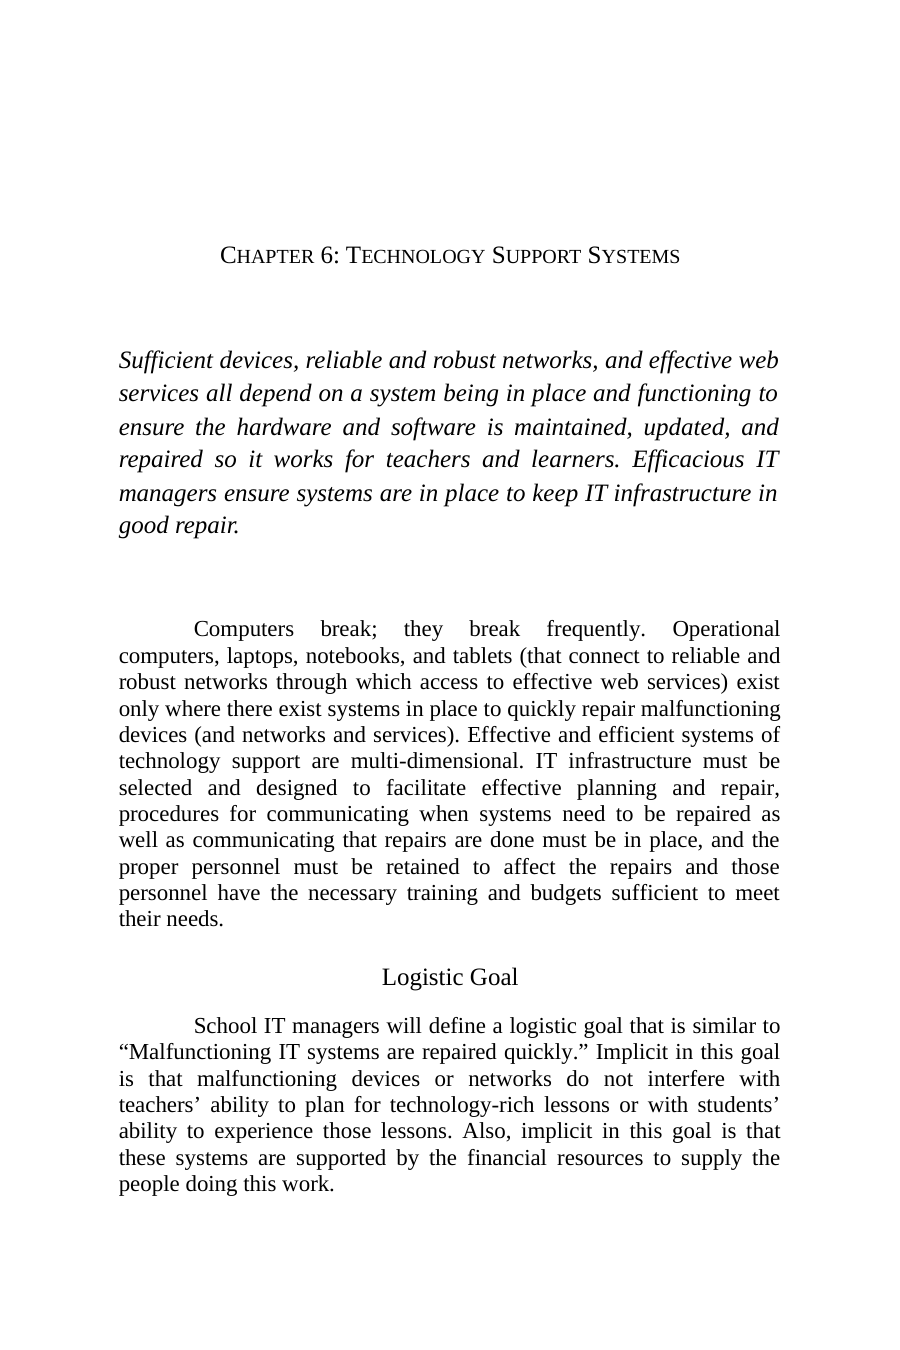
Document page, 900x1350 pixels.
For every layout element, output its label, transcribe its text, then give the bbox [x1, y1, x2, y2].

text Computers break; they break frequently. Operational computers, laptops, notebooks, and tablets (that connect to reliable and robust networks through which access to effective web services) exist only where there exist systems in place to quickly repair malfunctioning devices (and networks and services). Effective and efficient systems of technology support are multi-dimensional. IT infrastructure must be selected and designed to facilitate effective planning and repair, procedures for communicating when systems need to be repaired as well as communicating that repairs are done must be in place, and the proper personnel must be retained to affect the repairs and those personnel have the necessary training and budgets sufficient to meet their needs. [118, 616, 781, 932]
text Sufficient devices, reliable and robust networks, and effective web services all depend on a system being in place and functioning to ensure the hardware and software is maintained, updated, and repaired so it works for teachers and learners. Efficacious IT managers ensure systems are in place to keep IT infrastructure in good repair. [118, 346, 781, 539]
text School IT managers will define a logistic goal that is similar to “Malfunctioning IT systems are repaired quickly.” Implicit in this goal is that malfunctioning devices or networks do not interfere with teachers’ ability to plan for technology-rich lessons or with students’ ability to experience those lessons. Also, implicit in this goal is that these systems are supported by the financial resources to supply the people doing this work. [118, 1012, 781, 1196]
subtitle Chapter 6: Technology Support Systems [118, 241, 781, 269]
subtitle Logistic Goal [118, 962, 781, 991]
